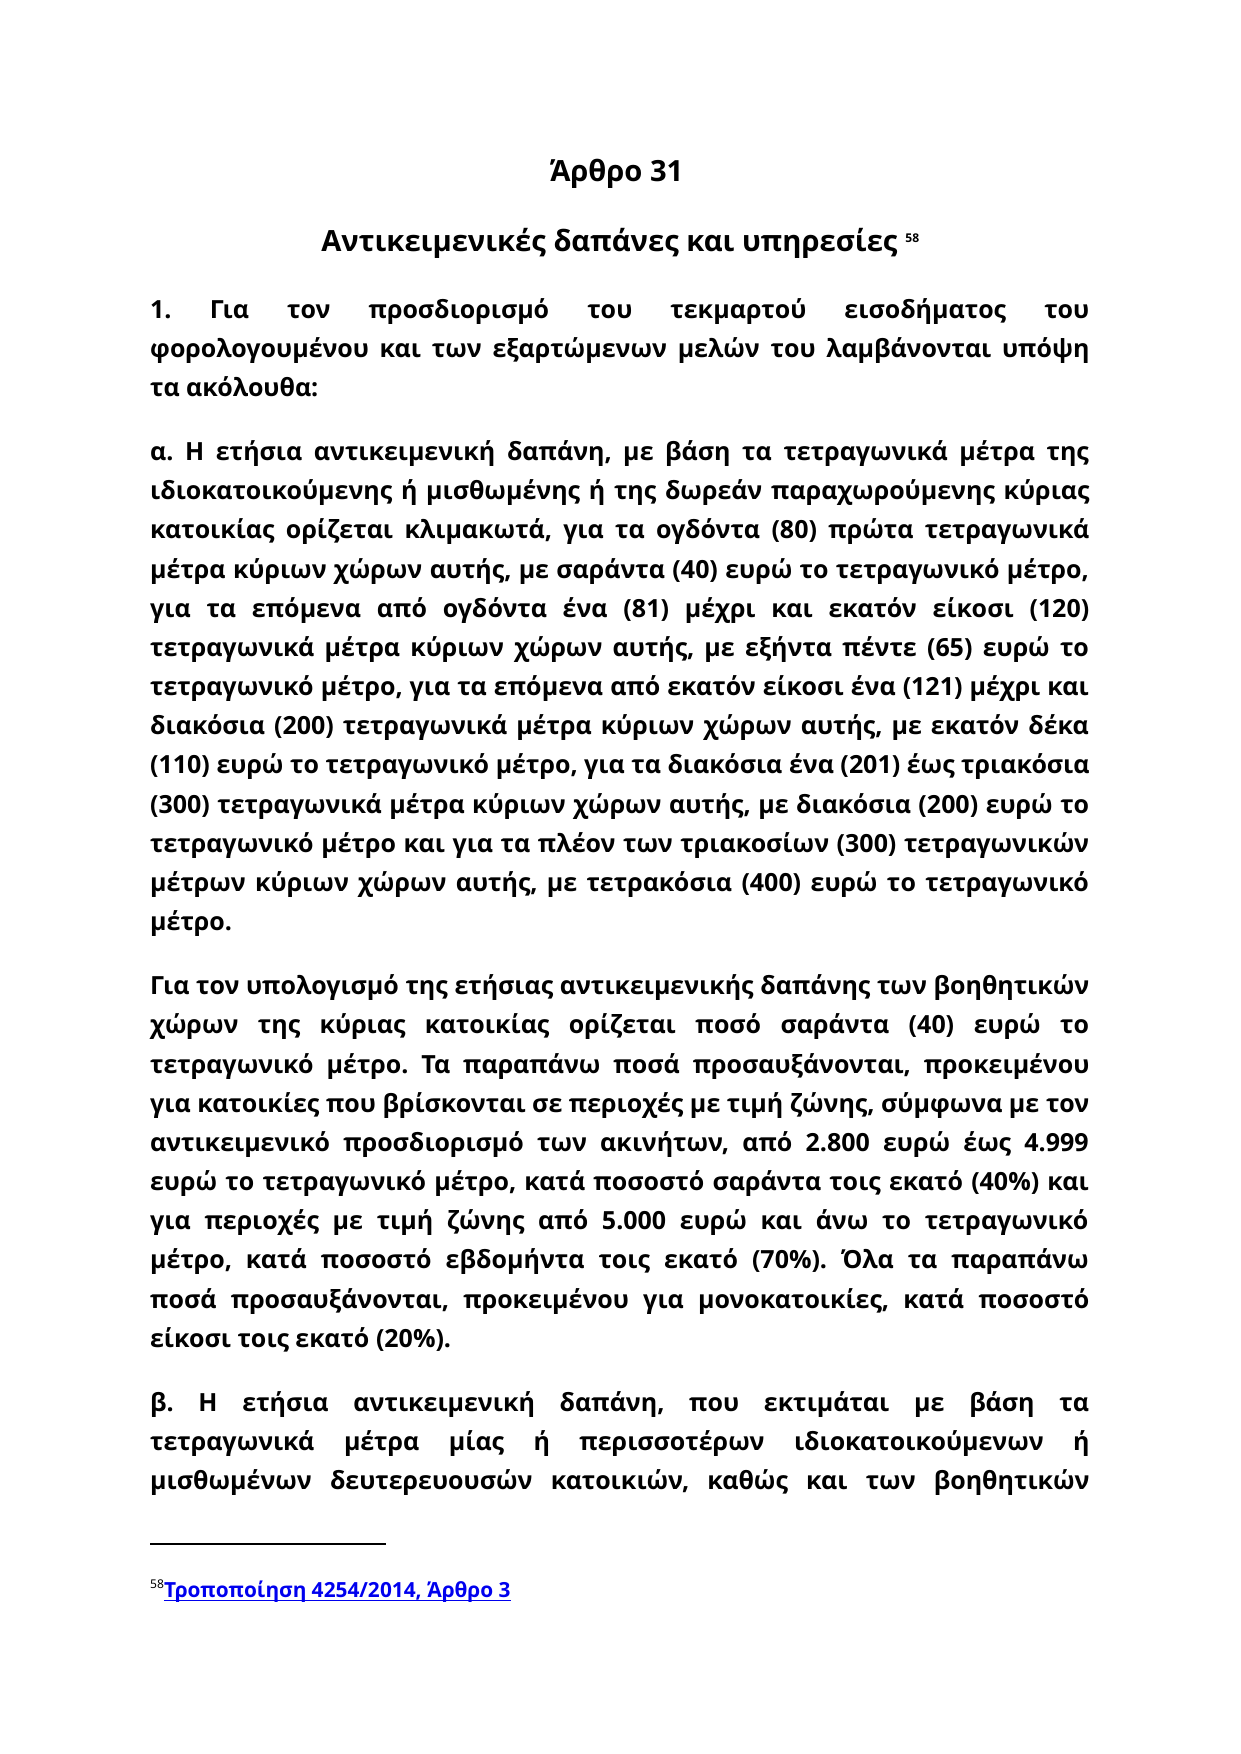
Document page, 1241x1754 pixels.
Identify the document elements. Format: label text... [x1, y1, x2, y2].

subtitle Αντικειμενικές δαπάνες και υπηρεσίες [150, 221, 1090, 260]
text β. Η ετήσια αντικειμενική δαπάνη, που εκτιμάται με βάση τα τετραγωνικά μέτρα μίας ή περισσοτέρων ιδιοκατοικούμενων ή μισθωμένων δευτερευουσών κατοικιών, καθώς και των βοηθητικών [150, 1384, 1090, 1497]
text α. Η ετήσια αντικειμενική δαπάνη, με βάση τα τετραγωνικά μέτρα της ιδιοκατοικούμενης ή μισθωμένης ή της δωρεάν παραχωρούμενης κύριας κατοικίας ορίζεται κλιμακωτά, για τα ογδόντα (80) πρώτα τετραγωνικά μέτρα κύριων χώρων αυτής, με σαράντα (40) ευρώ το τετραγωνικό μέτρο, για τα επόμενα από ογδόντα ένα (81) μέχρι και εκατόν είκοσι (120) τετραγωνικά μέτρα κύριων χώρων αυτής, με εξήντα πέντε (65) ευρώ το τετραγωνικό μέτρο, για τα επόμενα από εκατόν είκοσι ένα (121) μέχρι και διακόσια (200) τετραγωνικά μέτρα κύριων χώρων αυτής, με εκατόν δέκα (110) ευρώ το τετραγωνικό μέτρο, για τα διακόσια ένα (201) έως τριακόσια (300) τετραγωνικά μέτρα κύριων χώρων αυτής, με διακόσια (200) ευρώ το τετραγωνικό μέτρο και για τα πλέον των τριακοσίων (300) τετραγωνικών μέτρων κύριων χώρων αυτής, με τετρακόσια (400) ευρώ το τετραγωνικό μέτρο. [150, 434, 1090, 938]
text Για τον υπολογισμό της ετήσιας αντικειμενικής δαπάνης των βοηθητικών χώρων της κύριας κατοικίας ορίζεται ποσό σαράντα (40) ευρώ το τετραγωνικό μέτρο. Τα παραπάνω ποσά προσαυξάνονται, προκειμένου για κατοικίες που βρίσκονται σε περιοχές με τιμή ζώνης, σύμφωνα με τον αντικειμενικό προσδιορισμό των ακινήτων, από 2.800 ευρώ έως 4.999 ευρώ το τετραγωνικό μέτρο, κατά ποσοστό σαράντα τοις εκατό (40%) και για περιοχές με τιμή ζώνης από 5.000 ευρώ και άνω το τετραγωνικό μέτρο, κατά ποσοστό εβδομήντα τοις εκατό (70%). Όλα τα παραπάνω ποσά προσαυξάνονται, προκειμένου για μονοκατοικίες, κατά ποσοστό είκοσι τοις εκατό (20%). [150, 968, 1090, 1354]
text Τροποποίηση 4254/2014, Άρθρο 3 [150, 1576, 1090, 1604]
text 1. Για τον προσδιορισμό του τεκμαρτού εισοδήματος του φορολογουμένου και των εξαρτώμενων μελών του λαμβάνονται υπόψη τα ακόλουθα: [150, 291, 1090, 404]
subtitle Άρθρο 31 [150, 150, 1090, 190]
